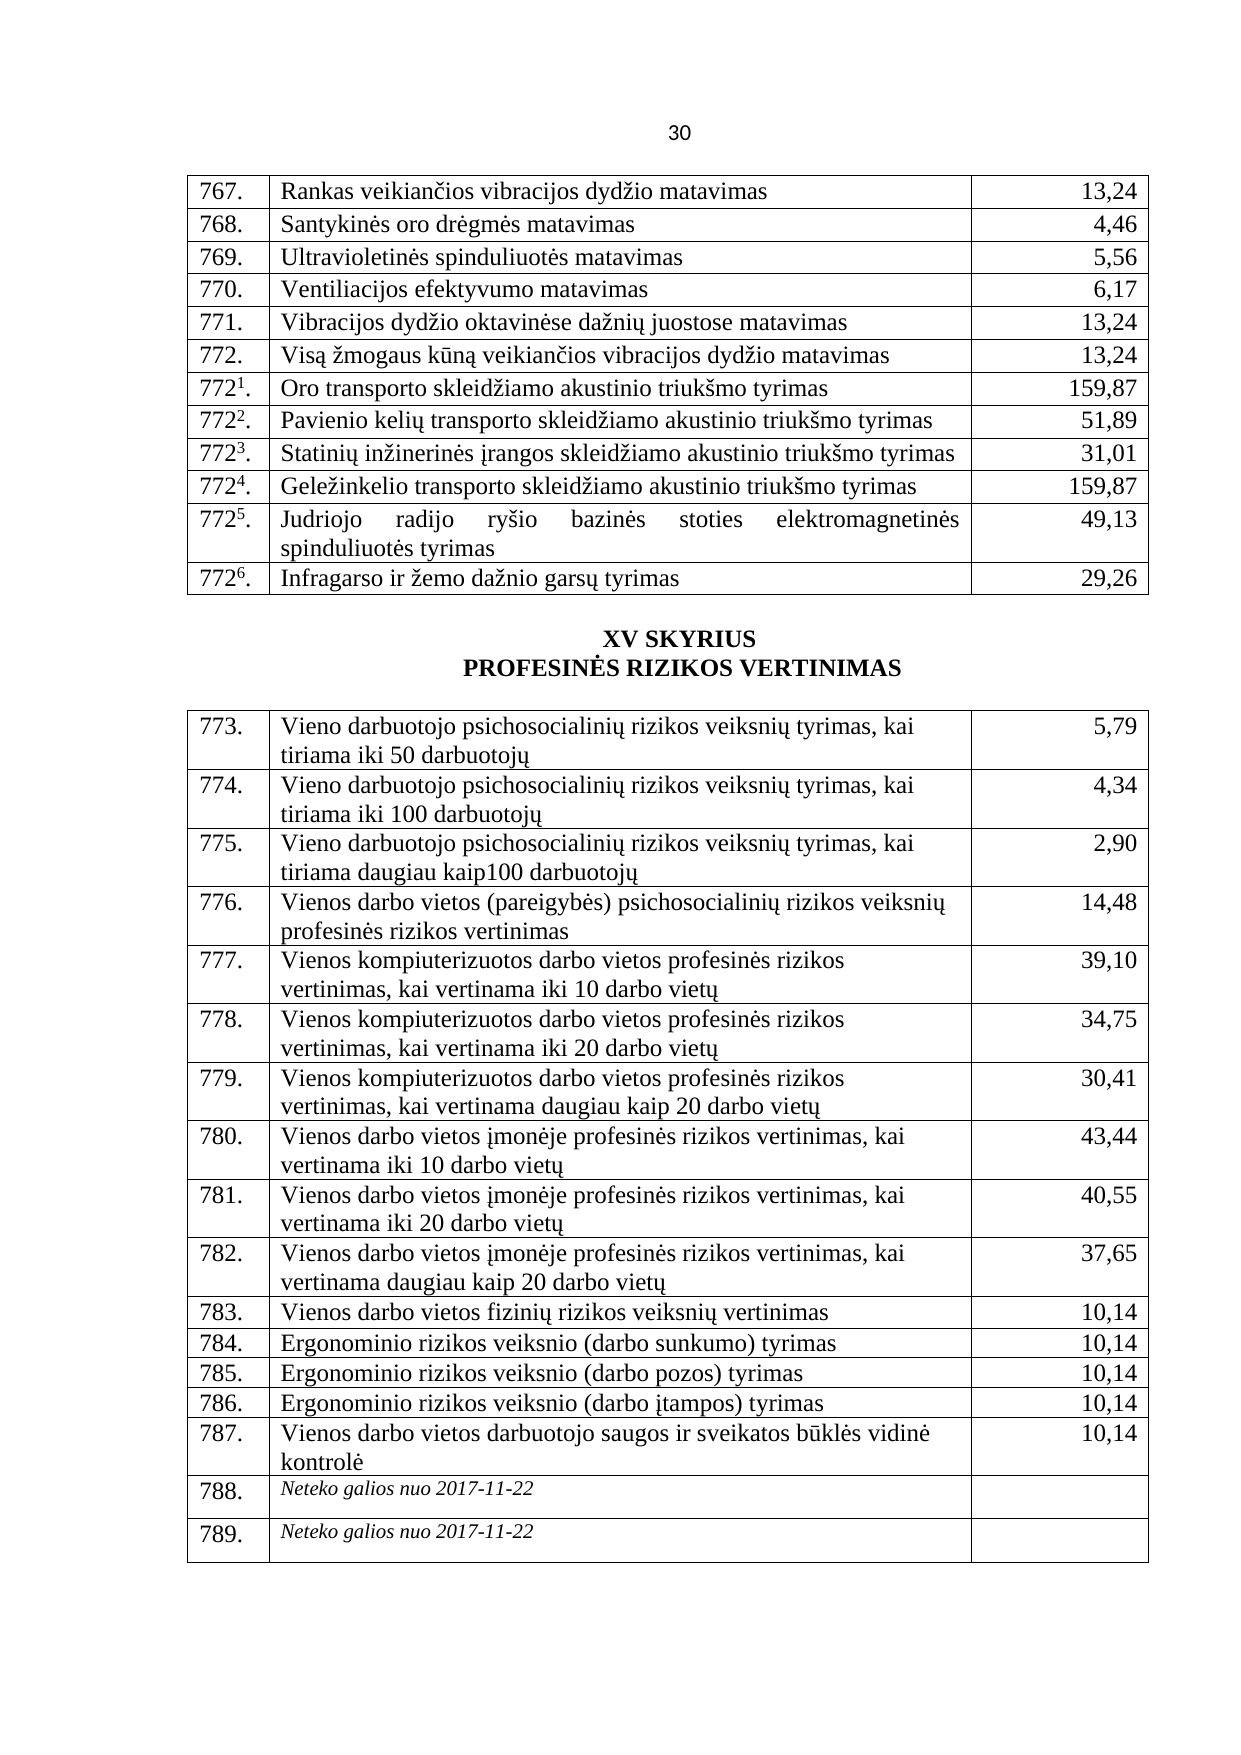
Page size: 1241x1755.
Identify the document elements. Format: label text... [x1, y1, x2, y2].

table_cell 767. [188, 176, 269, 208]
table_header 773. [188, 711, 269, 769]
table_cell 43,44 [972, 1121, 1148, 1179]
table_cell 783. [188, 1297, 269, 1327]
table_cell Vienos kompiuterizuotos darbo vietos profesinės rizikos vertinimas, kai vertinama iki 20 darbo vietų [270, 1004, 971, 1062]
table_cell 49,13 [972, 504, 1148, 562]
table_cell 13,24 [972, 307, 1148, 339]
table_cell 14,48 [972, 887, 1148, 944]
table_cell Pavienio kelių transporto skleidžiamo akustinio triukšmo tyrimas [270, 406, 971, 437]
table_cell 13,24 [972, 340, 1148, 372]
table_cell 778. [188, 1004, 269, 1062]
table_cell Vienos darbo vietos fizinių rizikos veiksnių vertinimas [270, 1297, 971, 1327]
table_cell Geležinkelio transporto skleidžiamo akustinio triukšmo tyrimas [270, 471, 971, 503]
table_cell 5,56 [972, 242, 1148, 273]
table_cell 2,90 [972, 829, 1148, 886]
table_cell Vienos darbo vietos darbuotojo saugos ir sveikatos būklės vidinė kontrolė [270, 1418, 971, 1475]
table_cell 4,46 [972, 209, 1148, 241]
table_cell 51,89 [972, 406, 1148, 437]
table_cell 785. [188, 1358, 269, 1387]
table_cell 777. [188, 946, 269, 1003]
table_cell 4,34 [972, 770, 1148, 827]
table_cell 7724. [188, 471, 269, 503]
table_cell Judriojo radijo ryšio bazinės stoties elektromagnetinės spinduliuotės tyrimas [270, 504, 971, 562]
table_cell Neteko galios nuo 2017-11-22 [270, 1476, 971, 1518]
table_cell 786. [188, 1388, 269, 1417]
table_cell Vienos darbo vietos (pareigybės) psichosocialinių rizikos veiksnių profesinės rizikos vertinimas [270, 887, 971, 944]
table_cell 784. [188, 1329, 269, 1357]
table_cell 774. [188, 770, 269, 827]
table_cell Statinių inžinerinės įrangos skleidžiamo akustinio triukšmo tyrimas [270, 439, 971, 470]
table_cell 782. [188, 1238, 269, 1296]
table_cell Ultravioletinės spinduliuotės matavimas [270, 242, 971, 273]
table_cell Ergonominio rizikos veiksnio (darbo pozos) tyrimas [270, 1358, 971, 1387]
table_cell 10,14 [972, 1297, 1148, 1327]
table_cell Vibracijos dydžio oktavinėse dažnių juostose matavimas [270, 307, 971, 339]
table_cell 10,14 [972, 1418, 1148, 1475]
table_cell 34,75 [972, 1004, 1148, 1062]
table_cell 780. [188, 1121, 269, 1179]
table_cell Oro transporto skleidžiamo akustinio triukšmo tyrimas [270, 373, 971, 404]
table_cell 771. [188, 307, 269, 339]
table_cell 159,87 [972, 471, 1148, 503]
table_cell 7725. [188, 504, 269, 562]
table_cell Vienos darbo vietos įmonėje profesinės rizikos vertinimas, kai vertinama iki 10 darbo vietų [270, 1121, 971, 1179]
table_header Vieno darbuotojo psichosocialinių rizikos veiksnių tyrimas, kai tiriama iki 50 darbuotojų [270, 711, 971, 769]
table_cell 781. [188, 1180, 269, 1237]
table_cell 787. [188, 1418, 269, 1475]
text PROFESINĖS RIZIKOS VERTINIMAS [177, 653, 1181, 682]
table_cell 7722. [188, 406, 269, 437]
text XV SKYRIUS [177, 624, 1181, 653]
table_cell 789. [188, 1519, 269, 1562]
table_cell 776. [188, 887, 269, 944]
table_cell 10,14 [972, 1388, 1148, 1417]
table_cell Vienos kompiuterizuotos darbo vietos profesinės rizikos vertinimas, kai vertinama iki 10 darbo vietų [270, 946, 971, 1003]
table_cell [972, 1476, 1148, 1518]
table_cell 779. [188, 1063, 269, 1120]
table_cell Vieno darbuotojo psichosocialinių rizikos veiksnių tyrimas, kai tiriama daugiau kaip100 darbuotojų [270, 829, 971, 886]
table_cell Santykinės oro drėgmės matavimas [270, 209, 971, 241]
table_cell 10,14 [972, 1329, 1148, 1357]
table_cell [972, 1519, 1148, 1562]
table_cell 159,87 [972, 373, 1148, 404]
table_cell Ventiliacijos efektyvumo matavimas [270, 274, 971, 306]
table_cell 775. [188, 829, 269, 886]
table_cell Vienos kompiuterizuotos darbo vietos profesinės rizikos vertinimas, kai vertinama daugiau kaip 20 darbo vietų [270, 1063, 971, 1120]
table_cell 769. [188, 242, 269, 273]
table_cell 768. [188, 209, 269, 241]
table_cell Ergonominio rizikos veiksnio (darbo sunkumo) tyrimas [270, 1329, 971, 1357]
table_cell 37,65 [972, 1238, 1148, 1296]
table_cell Rankas veikiančios vibracijos dydžio matavimas [270, 176, 971, 208]
table_cell 40,55 [972, 1180, 1148, 1237]
table_cell Infragarso ir žemo dažnio garsų tyrimas [270, 563, 971, 594]
table_cell Vienos darbo vietos įmonėje profesinės rizikos vertinimas, kai vertinama daugiau kaip 20 darbo vietų [270, 1238, 971, 1296]
table_cell 788. [188, 1476, 269, 1518]
table_cell 39,10 [972, 946, 1148, 1003]
table_cell 30,41 [972, 1063, 1148, 1120]
table_cell Vienos darbo vietos įmonėje profesinės rizikos vertinimas, kai vertinama iki 20 darbo vietų [270, 1180, 971, 1237]
table_cell 7723. [188, 439, 269, 470]
table_cell 13,24 [972, 176, 1148, 208]
table_cell 770. [188, 274, 269, 306]
table_cell 772. [188, 340, 269, 372]
table_cell 6,17 [972, 274, 1148, 306]
table_cell 29,26 [972, 563, 1148, 594]
table_cell 31,01 [972, 439, 1148, 470]
table_cell 7721. [188, 373, 269, 404]
table_header 5,79 [972, 711, 1148, 769]
table_cell 7726. [188, 563, 269, 594]
table_cell 10,14 [972, 1358, 1148, 1387]
table_cell Neteko galios nuo 2017-11-22 [270, 1519, 971, 1562]
table_cell Visą žmogaus kūną veikiančios vibracijos dydžio matavimas [270, 340, 971, 372]
table_cell Ergonominio rizikos veiksnio (darbo įtampos) tyrimas [270, 1388, 971, 1417]
table_cell Vieno darbuotojo psichosocialinių rizikos veiksnių tyrimas, kai tiriama iki 100 darbuotojų [270, 770, 971, 827]
